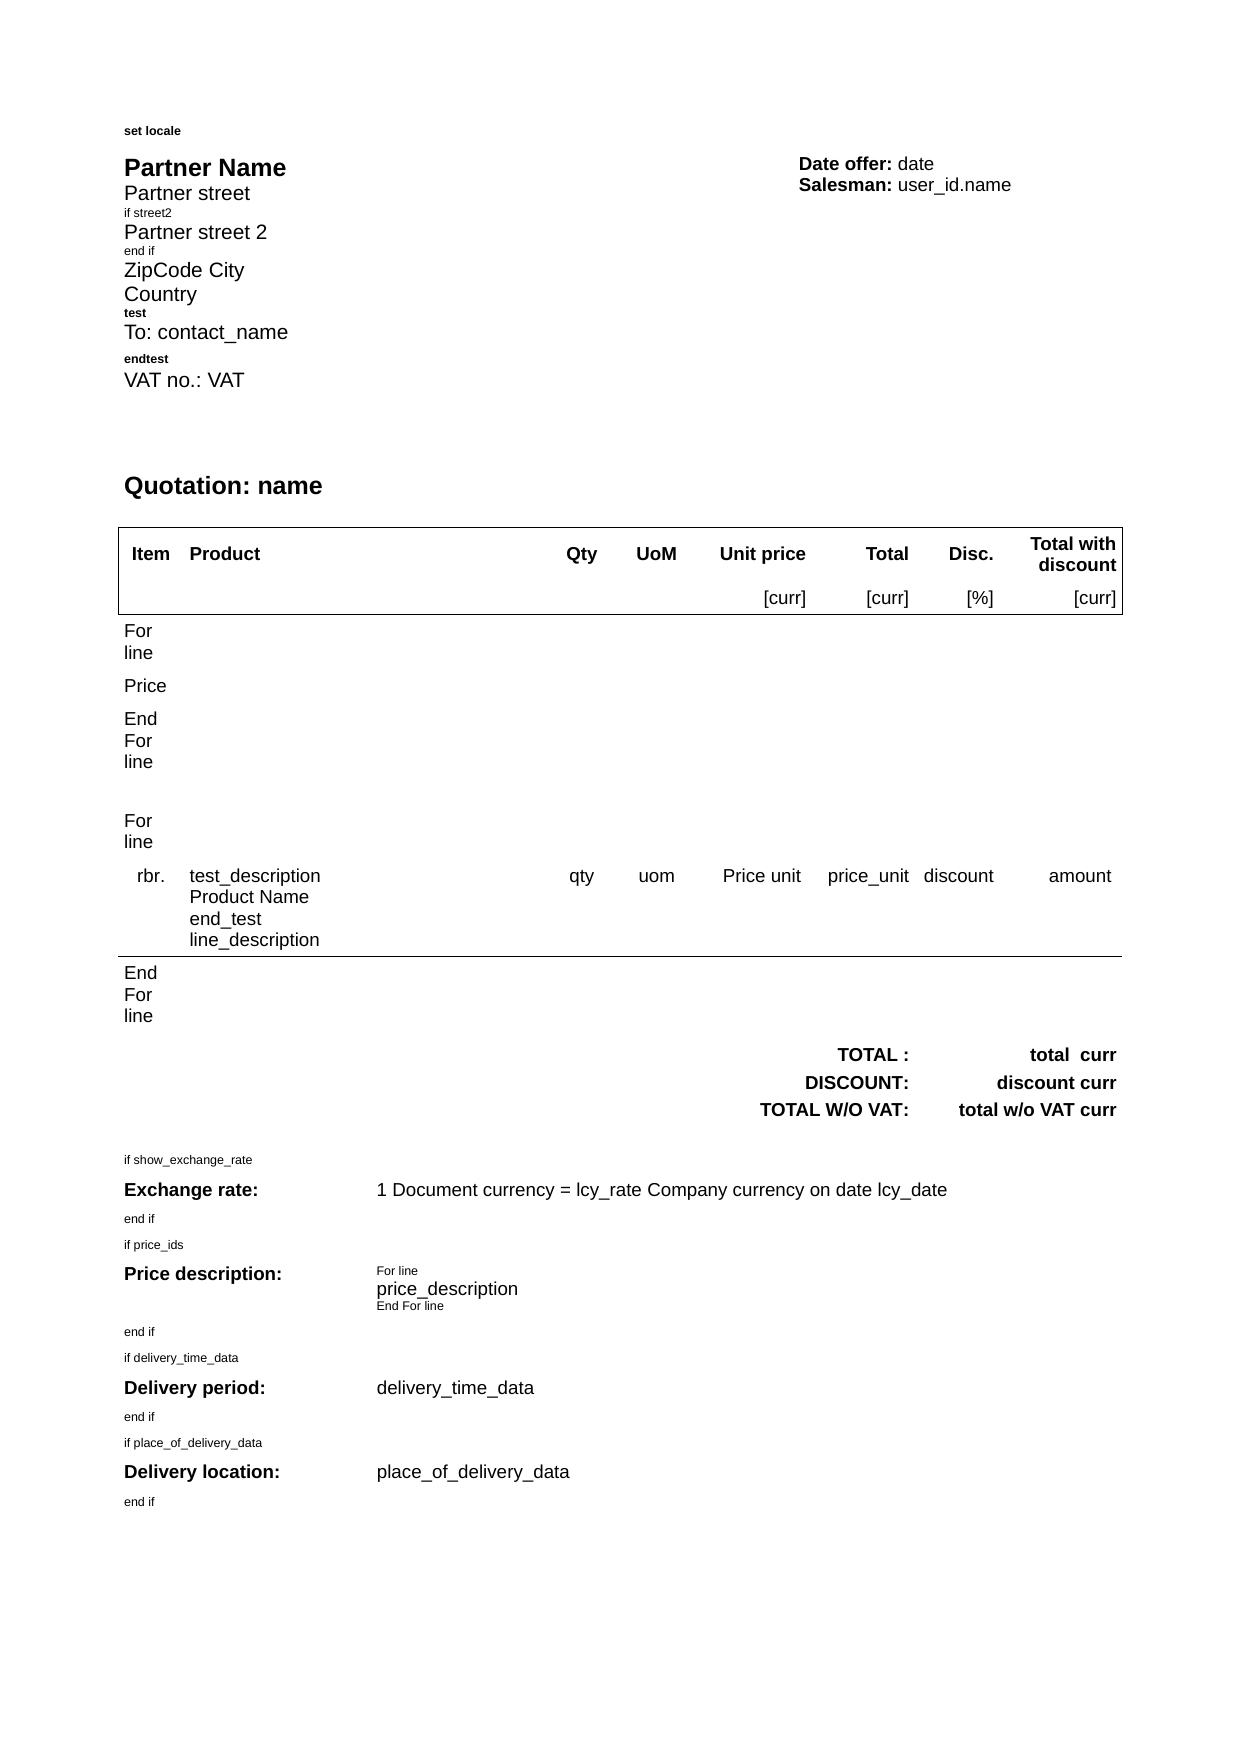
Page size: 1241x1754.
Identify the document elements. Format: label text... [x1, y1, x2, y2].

table_cell [999, 615, 1122, 669]
table_cell [%] [915, 581, 999, 614]
table_header Total [812, 528, 915, 581]
table_header if delivery_time_data [118, 1345, 1122, 1371]
table_cell End For line [118, 702, 184, 778]
table_cell [curr] [812, 581, 915, 614]
table_cell discount [915, 859, 999, 956]
table_cell end if [118, 1206, 1122, 1232]
table_cell [549, 957, 614, 1033]
table_cell end if [118, 1404, 1122, 1430]
table_cell total curr discount curr total w/o VAT curr [915, 1033, 1122, 1132]
table_cell [812, 957, 915, 1033]
table_cell [915, 615, 999, 669]
table_cell 1 Document currency = lcy_rate Company currency on date lcy_date [371, 1173, 1122, 1206]
table_header UoM [614, 528, 699, 581]
table_cell For line price_description End For line [371, 1258, 1122, 1319]
table_cell delivery_time_data [371, 1371, 1122, 1404]
table_cell [812, 615, 915, 669]
table_cell [184, 615, 549, 669]
table_header Unit price [699, 528, 812, 581]
table_header Item [119, 528, 184, 581]
table_cell place_of_delivery_data [371, 1456, 1122, 1488]
table_cell [curr] [699, 581, 812, 614]
table_cell [699, 804, 812, 859]
table_cell [915, 804, 999, 859]
table_cell [119, 581, 184, 614]
table_cell [614, 615, 699, 669]
table_cell qty [549, 859, 614, 956]
table_cell [549, 804, 614, 859]
table_cell [699, 702, 812, 778]
table_cell test_description Product Name end_test line_description [184, 859, 549, 956]
table_header set locale [118, 118, 1122, 147]
table_header Quotation: name [118, 465, 1122, 505]
table_cell [614, 702, 699, 778]
table_cell end if [118, 1319, 1122, 1345]
table_header Total with discount [999, 528, 1122, 581]
table_cell For line [118, 615, 184, 669]
table_cell [549, 702, 614, 778]
table_cell [614, 957, 699, 1033]
table_cell [184, 702, 549, 778]
table_cell if price_ids [118, 1232, 1122, 1257]
table_cell Price description: [118, 1258, 371, 1319]
table_cell [184, 957, 549, 1033]
table_cell amount [999, 859, 1122, 956]
table_cell [699, 615, 812, 669]
table_cell [999, 804, 1122, 859]
table_cell end if [118, 1489, 1122, 1514]
table_cell [999, 957, 1122, 1033]
table_cell [915, 957, 999, 1033]
table_header Product [184, 528, 549, 581]
table_cell [699, 957, 812, 1033]
table_cell Price [118, 669, 1122, 702]
table_cell Exchange rate: [118, 1173, 371, 1206]
table_cell TOTAL : DISCOUNT: TOTAL W/O VAT: [118, 1033, 915, 1132]
table_cell rbr. [118, 859, 184, 956]
table_cell Partner Name Partner street if street2 Partner street 2 end if ZipCode City Country test To: contact_name endtest VAT no.: VAT [118, 147, 793, 398]
table_cell End For line [118, 957, 184, 1033]
table_cell Delivery location: [118, 1456, 371, 1488]
table_header Qty [549, 528, 614, 581]
table_cell [549, 615, 614, 669]
table_cell [614, 804, 699, 859]
table_cell [549, 581, 614, 614]
table_cell [812, 702, 915, 778]
table_cell [184, 581, 549, 614]
table_cell [812, 804, 915, 859]
table_cell Price unit [699, 859, 812, 956]
table_cell Date offer: date Salesman: user_id.name [793, 147, 1122, 398]
table_header if show_exchange_rate [118, 1147, 1122, 1173]
table_cell price_unit [812, 859, 915, 956]
table_cell [curr] [999, 581, 1122, 614]
table_cell [915, 702, 999, 778]
table_cell uom [614, 859, 699, 956]
table_cell [184, 804, 549, 859]
table_cell For line [118, 804, 184, 859]
table_header Disc. [915, 528, 999, 581]
table_cell [999, 702, 1122, 778]
table_cell if place_of_delivery_data [118, 1430, 1122, 1456]
table_cell [614, 581, 699, 614]
table_cell Delivery period: [118, 1371, 371, 1404]
table_cell [118, 778, 1122, 804]
